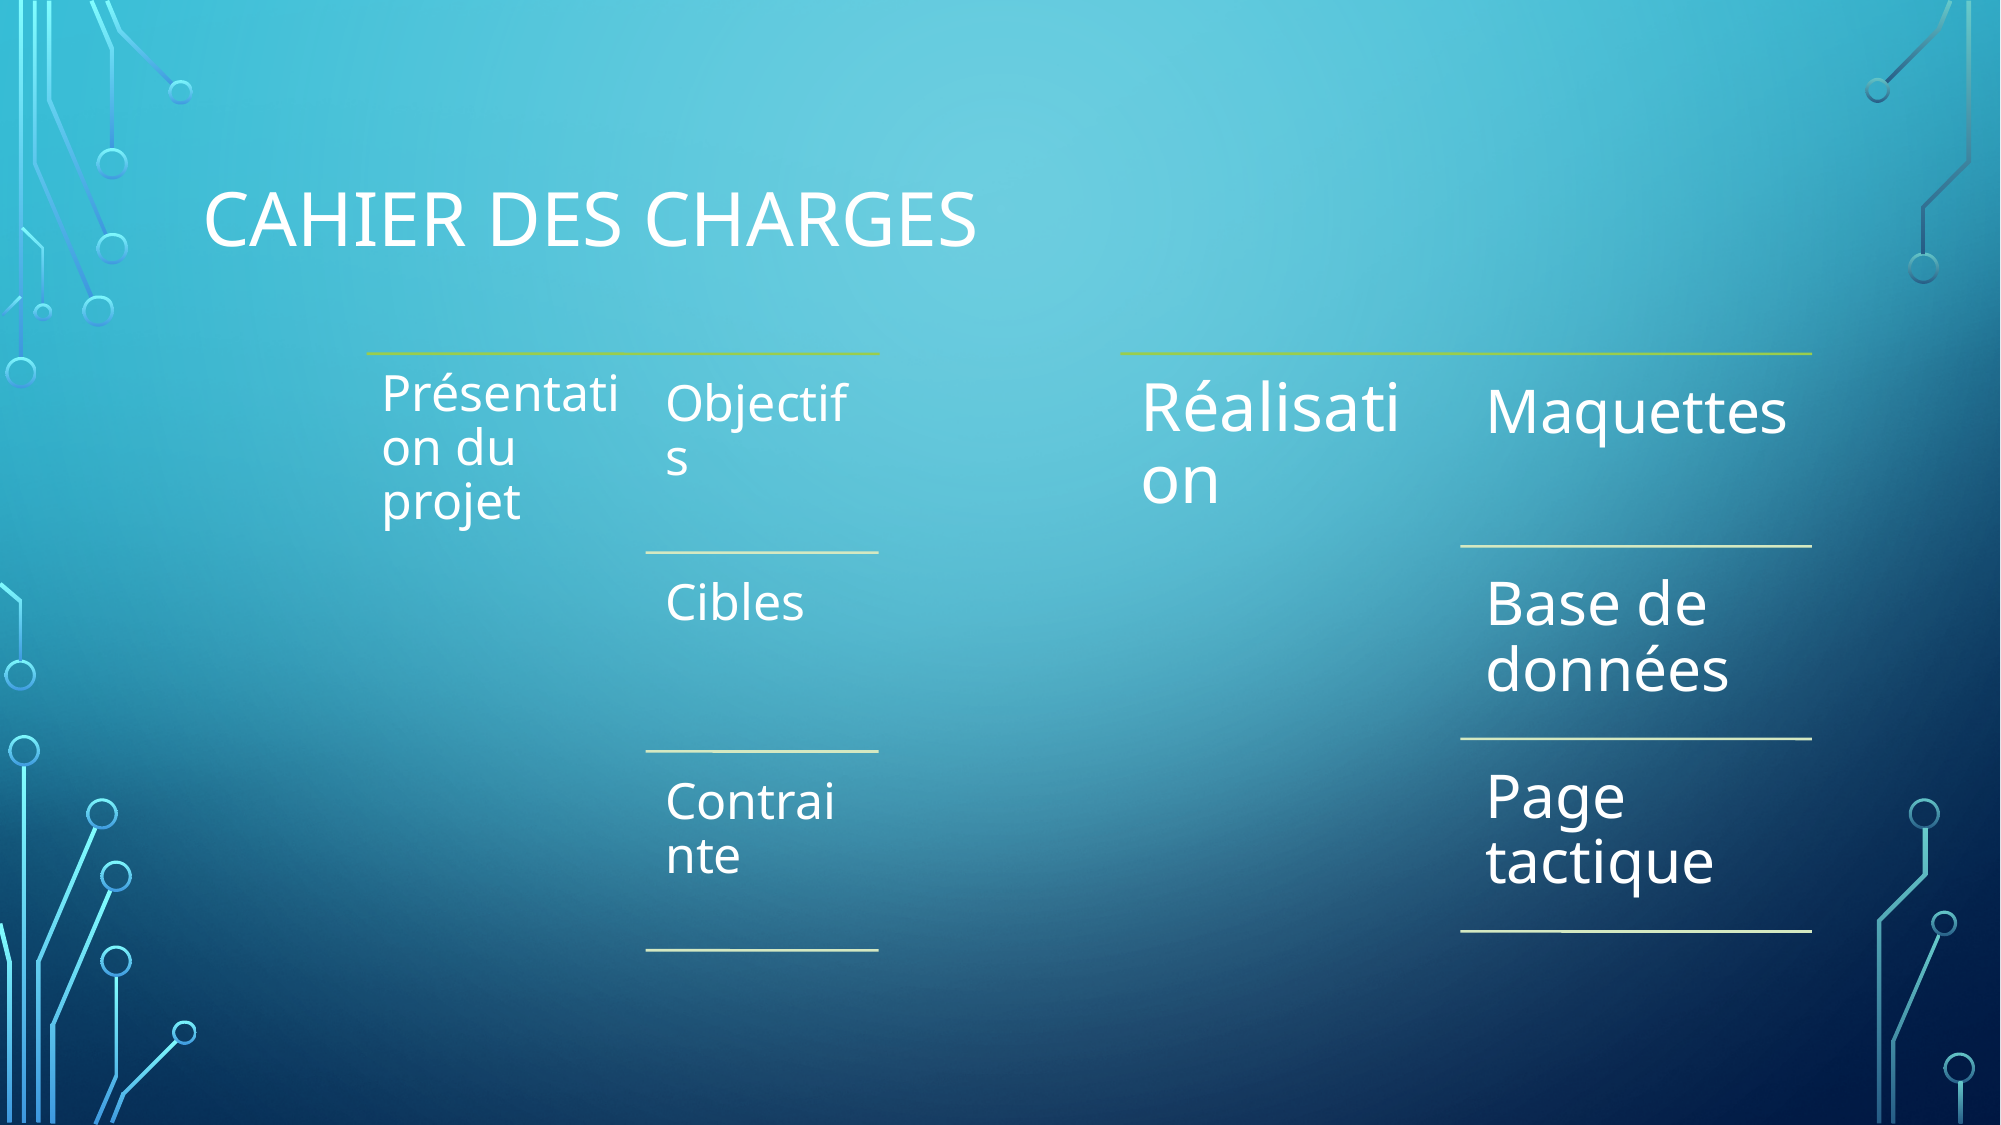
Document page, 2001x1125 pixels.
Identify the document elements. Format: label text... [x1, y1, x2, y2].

text_box Cibles [649, 562, 879, 750]
title Cahier des charges [187, 101, 1813, 344]
text_box Maquettes [1466, 362, 1812, 545]
text_box Réalisation [1120, 353, 1461, 941]
text_box Base de données [1466, 555, 1812, 737]
text_box Page tactique [1466, 748, 1812, 930]
text_box Présentation du projet [366, 353, 646, 960]
text_box Objectifs [649, 363, 879, 551]
text_box Contrainte [649, 760, 879, 949]
